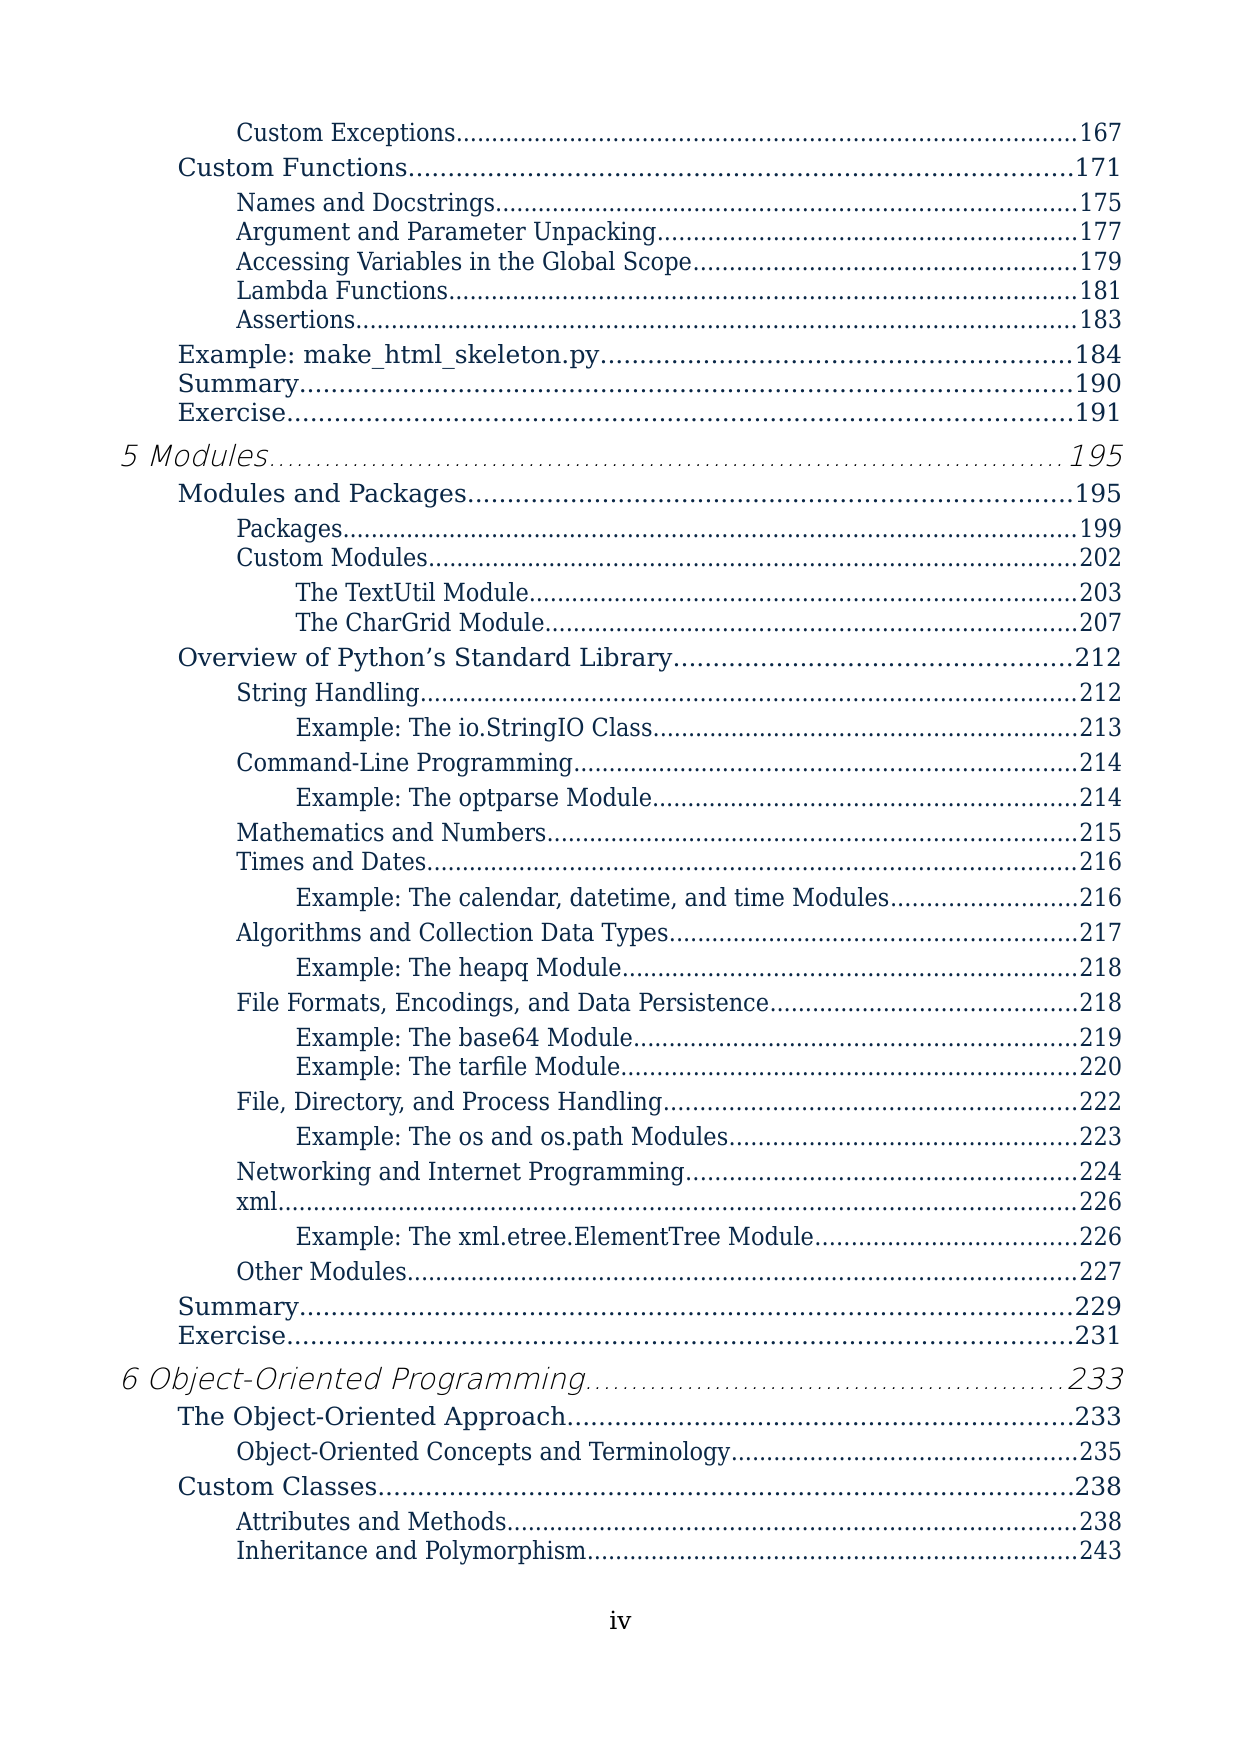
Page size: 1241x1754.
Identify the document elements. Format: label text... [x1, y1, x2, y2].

text 5 Modules 195 [118, 439, 1122, 473]
text Example: The tarfile Module 220 [295, 1052, 1122, 1081]
text Argument and Parameter Unpacking 177 [236, 217, 1122, 247]
text Example: The io.StringIO Class 213 [295, 713, 1122, 742]
text Overview of Python’s Standard Library 212 [177, 643, 1122, 672]
text Example: The xml.etree.ElementTree Module 226 [295, 1222, 1122, 1251]
text Custom Modules 202 [236, 543, 1122, 573]
text Object-Oriented Concepts and Terminology 235 [236, 1437, 1122, 1466]
text Algorithms and Collection Data Types 217 [236, 918, 1122, 947]
text Example: The heapq Module 218 [295, 953, 1122, 982]
text Names and Docstrings 175 [236, 188, 1122, 217]
text Networking and Internet Programming 224 [236, 1158, 1122, 1187]
text Inheritance and Polymorphism 243 [236, 1537, 1122, 1566]
text The TextUtil Module 203 [295, 579, 1122, 608]
text 6 Object-Oriented Programming 233 [118, 1362, 1122, 1396]
text Command-Line Programming 214 [236, 748, 1122, 777]
text The CharGrid Module 207 [295, 608, 1122, 637]
text Custom Classes 238 [177, 1472, 1122, 1501]
text Example: make_html_skeleton.py 184 [177, 340, 1122, 369]
text xml 226 [236, 1187, 1122, 1216]
text Other Modules 227 [236, 1257, 1122, 1286]
text Example: The calendar, datetime, and time Modules 216 [295, 883, 1122, 912]
text Custom Functions 171 [177, 153, 1122, 182]
text Packages 199 [236, 514, 1122, 543]
text Accessing Variables in the Global Scope 179 [236, 247, 1122, 276]
text The Object-Oriented Approach 233 [177, 1402, 1122, 1431]
text Mathematics and Numbers 215 [236, 818, 1122, 848]
text Example: The os and os.path Modules 223 [295, 1122, 1122, 1152]
text Lambda Functions 181 [236, 276, 1122, 305]
text String Handling 212 [236, 678, 1122, 707]
text Times and Dates 216 [236, 848, 1122, 877]
text Summary 229 [177, 1292, 1122, 1321]
text Attributes and Methods 238 [236, 1507, 1122, 1537]
text File, Directory, and Process Handling 222 [236, 1087, 1122, 1117]
text Custom Exceptions 167 [236, 118, 1122, 147]
text Summary 190 [177, 369, 1122, 398]
text Exercise 231 [177, 1321, 1122, 1350]
text Assertions 183 [236, 305, 1122, 334]
text File Formats, Encodings, and Data Persistence 218 [236, 988, 1122, 1017]
text Exercise 191 [177, 398, 1122, 428]
text Example: The optparse Module 214 [295, 783, 1122, 812]
text Example: The base64 Module 219 [295, 1023, 1122, 1052]
text Modules and Packages 195 [177, 479, 1122, 508]
